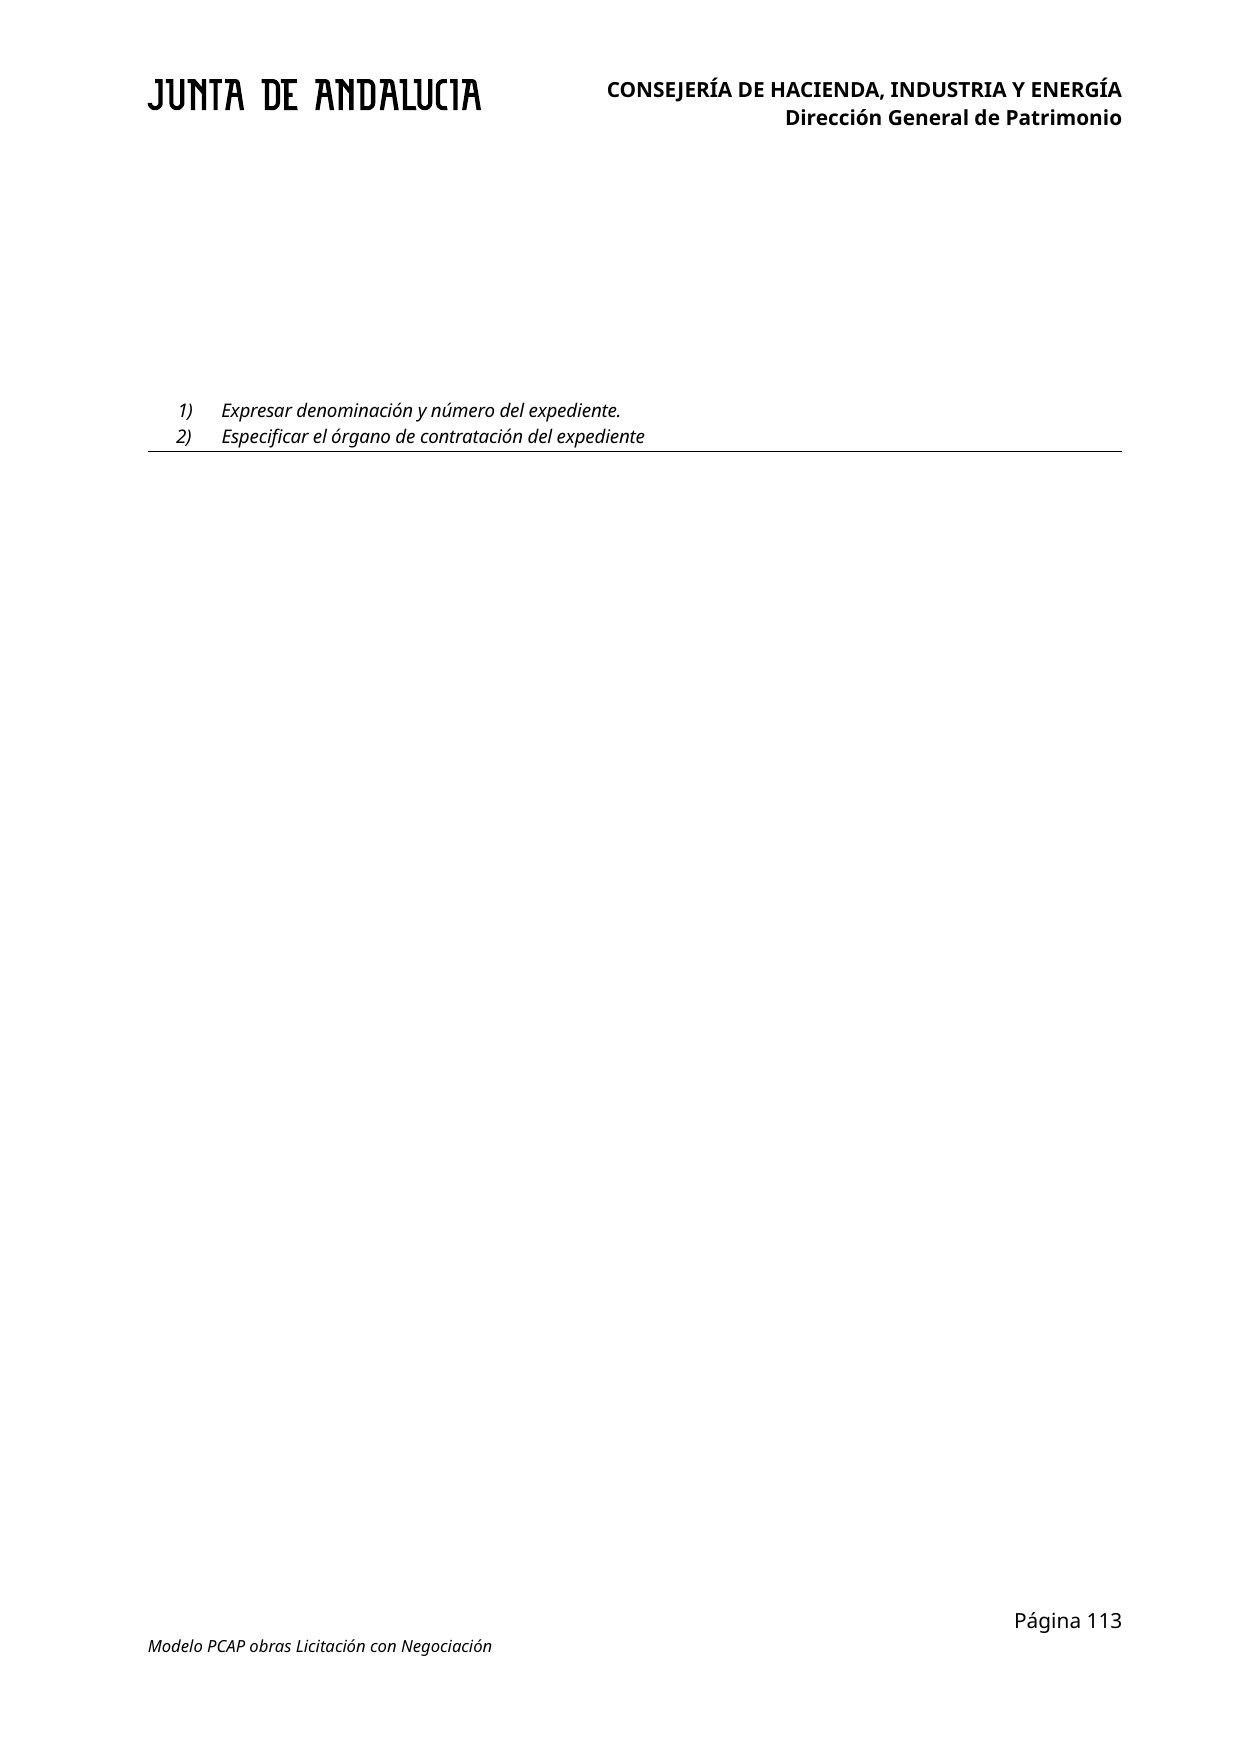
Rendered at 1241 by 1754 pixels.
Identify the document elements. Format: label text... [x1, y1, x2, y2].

list Expresar denominación y número del expediente. [177, 398, 1122, 423]
text 2) Especificar el órgano de contratación del expediente [148, 423, 1122, 451]
